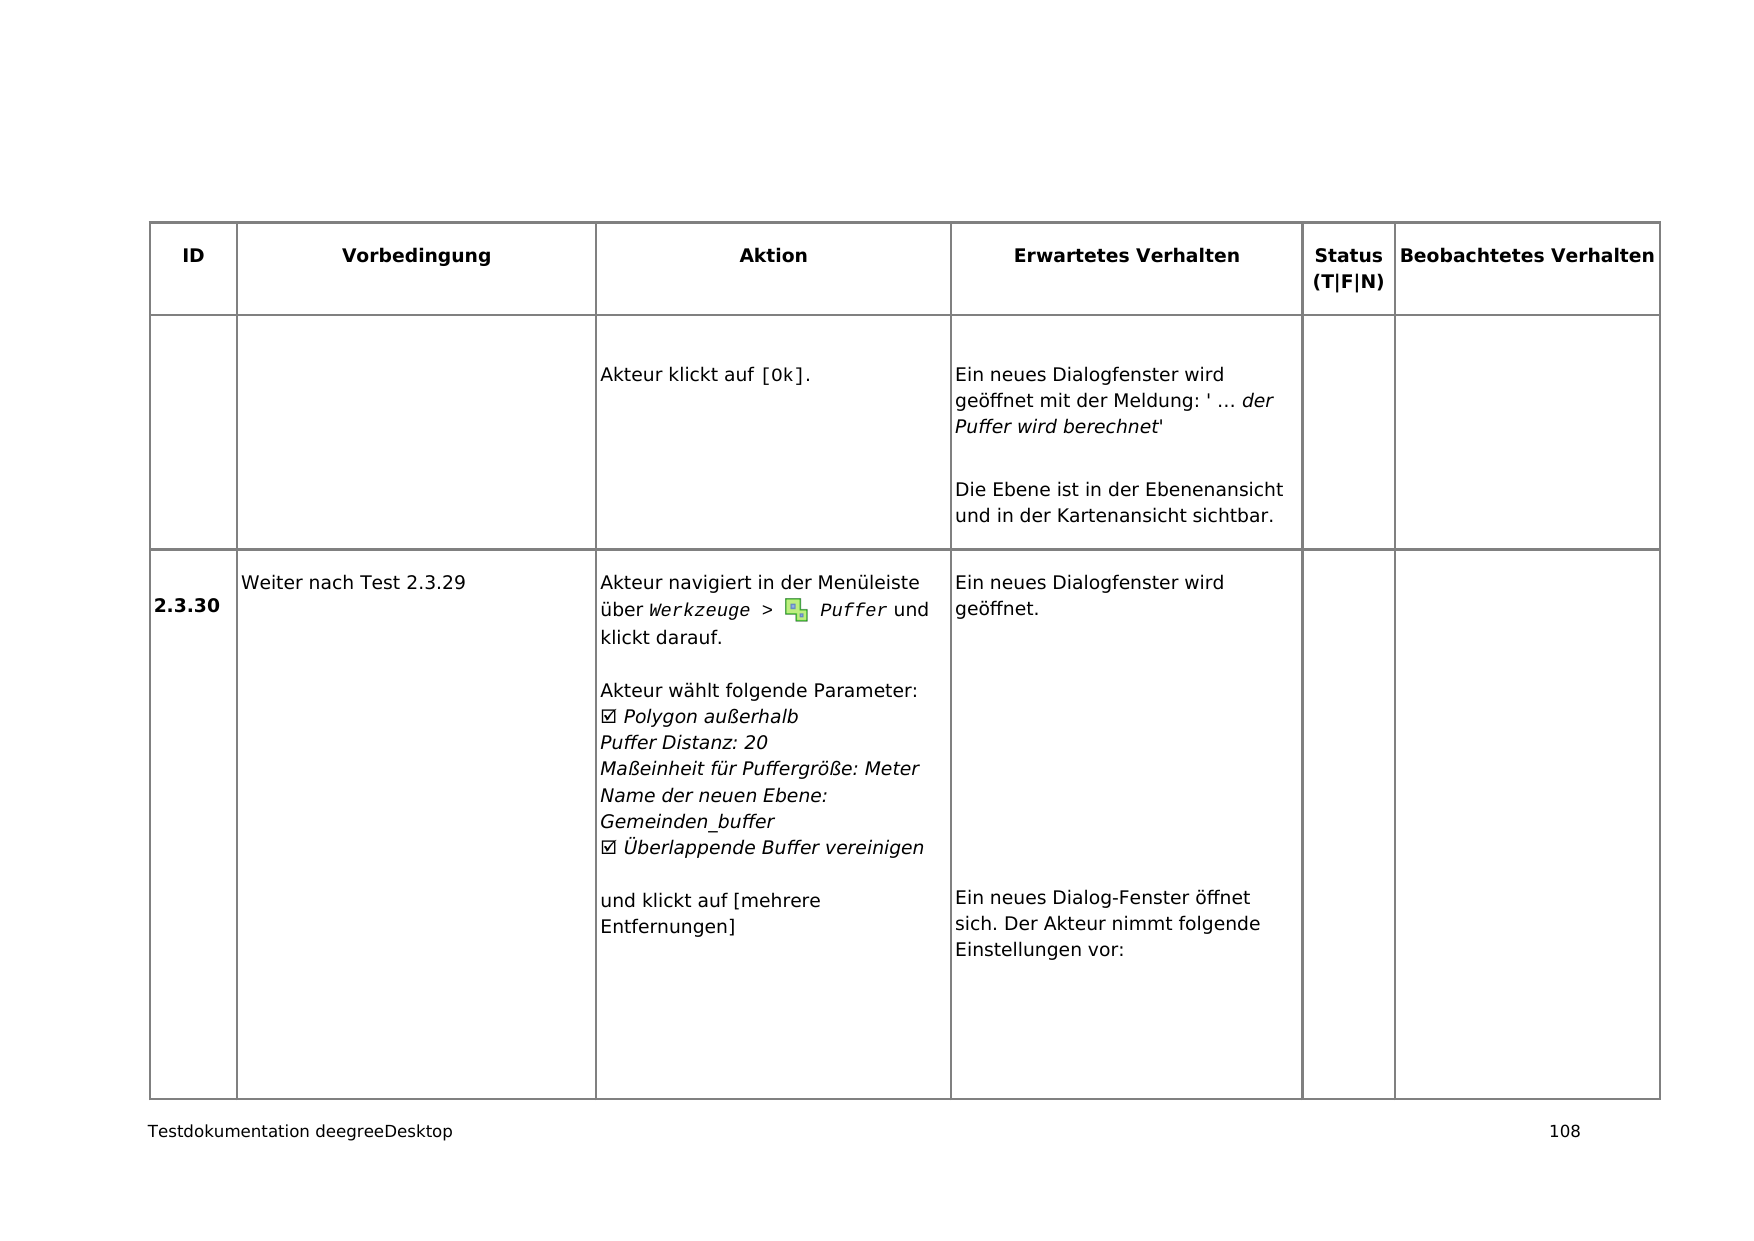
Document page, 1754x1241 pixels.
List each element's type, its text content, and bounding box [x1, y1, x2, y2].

table_cell [151, 316, 236, 548]
table_cell [1396, 316, 1659, 548]
table_cell Akteur navigiert in der Menüleiste über Werkzeuge > Puffer und klickt darauf. Akteur wählt folgende Parameter:  Polygon außerhalb Puffer Distanz: 20 Maßeinheit für Puffergröße: Meter Name der neuen Ebene: Gemeinden_buffer  Überlappende Buffer vereinigen und klickt auf [mehrere Entfernungen] [597, 551, 950, 1098]
table_cell Weiter nach Test 2.3.29 [238, 551, 595, 1098]
table_cell [238, 316, 595, 548]
table_header Status (T|F|N) [1304, 224, 1394, 314]
table_cell [1304, 551, 1394, 1098]
table_cell Ein neues Dialogfenster wird geöffnet mit der Meldung: ' … der Puffer wird berechnet' Die Ebene ist in der Ebenenansicht und in der Kartenansicht sichtbar. [952, 316, 1301, 548]
table_header Erwartetes Verhalten [952, 224, 1301, 314]
table_header Vorbedingung [238, 224, 595, 314]
table_cell Ein neues Dialogfenster wird geöffnet. Ein neues Dialog-Fenster öffnet sich. Der Akteur nimmt folgende Einstellungen vor: [952, 551, 1301, 1098]
table_cell Akteur klickt auf [Ok]. [597, 316, 950, 548]
picture [784, 598, 809, 623]
table_cell [1396, 551, 1659, 1098]
table_cell [151, 551, 236, 1098]
table_header Beobachtetes Verhalten [1396, 224, 1659, 314]
table_header Aktion [597, 224, 950, 314]
table_header ID [151, 224, 236, 314]
table_cell [1304, 316, 1394, 548]
